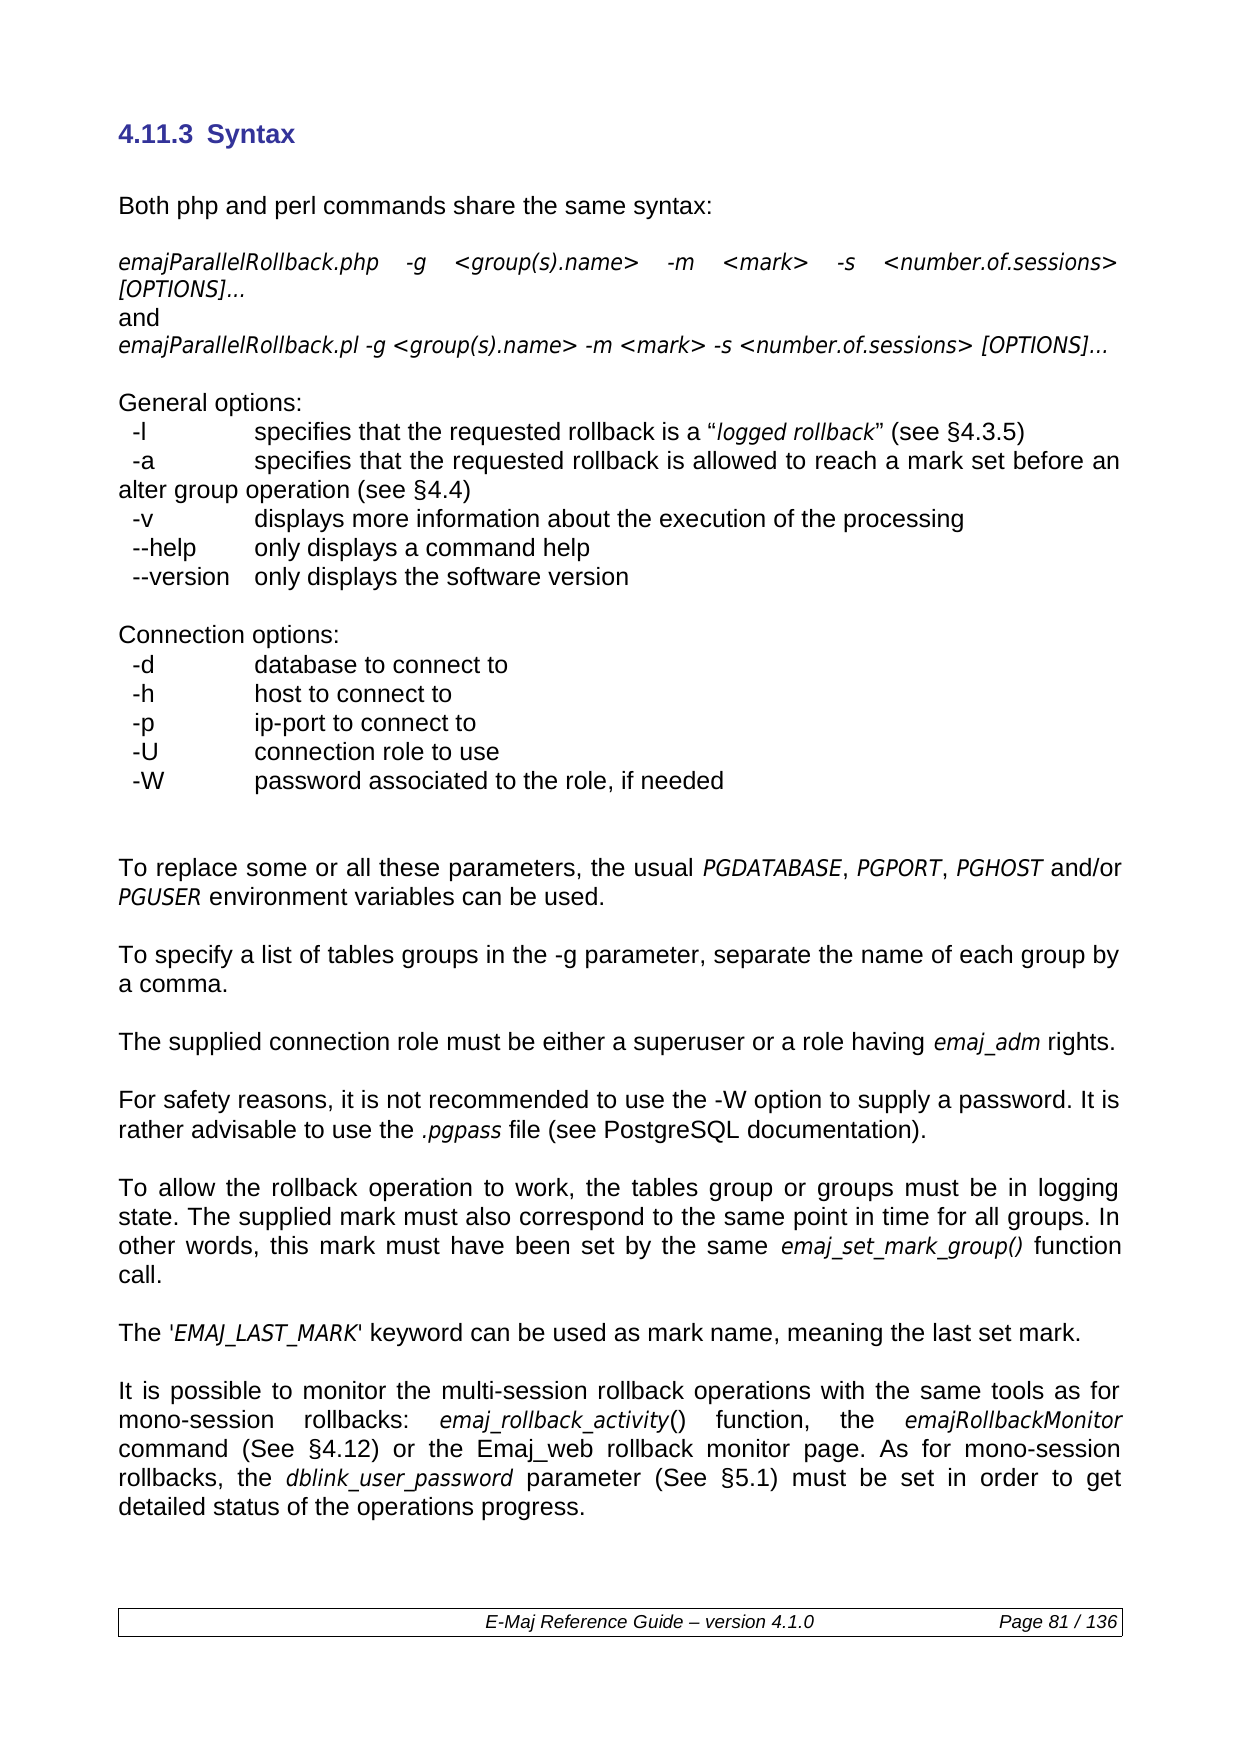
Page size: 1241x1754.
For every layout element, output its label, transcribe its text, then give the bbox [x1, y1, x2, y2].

subtitle Syntax [118, 118, 1122, 149]
text To specify a list of tables groups in the -g parameter, separate the name of each group by a comma. [118, 940, 1122, 998]
text -l specifies that the requested rollback is a “logged rollback” (see §4.3.5) [118, 417, 1122, 446]
text emajParallelRollback.pl -g <group(s).name> -m <mark> -s <number.of.sessions> [OPTIONS]... [118, 332, 1122, 359]
text emajParallelRollback.php -g <group(s).name> -m <mark> -s <number.of.sessions> [OPTIONS]... [118, 249, 1122, 303]
text To allow the rollback operation to work, the tables group or groups must be in logging state. The supplied mark must also correspond to the same point in time for all groups. In other words, this mark must have been set by the same emaj_set_mark_group() function call. [118, 1173, 1122, 1289]
text -W password associated to the role, if needed [118, 766, 1122, 795]
text -a specifies that the requested rollback is allowed to reach a mark set before an alter group operation (see §4.4) [118, 446, 1122, 504]
text It is possible to monitor the multi-session rollback operations with the same tools as for mono-session rollbacks: emaj_rollback_activity() function, the emajRollbackMonitor command (See §4.12) or the Emaj_web rollback monitor page. As for mono-session rollbacks, the dblink_user_password parameter (See §5.1) must be set in order to get detailed status of the operations progress. [118, 1376, 1122, 1521]
text Both php and perl commands share the same syntax: [118, 191, 1122, 220]
text --help only displays a command help [118, 533, 1122, 562]
text Connection options: [118, 620, 1122, 649]
text -U connection role to use [118, 737, 1122, 766]
text -p ip-port to connect to [118, 708, 1122, 737]
text -v displays more information about the execution of the processing [118, 504, 1122, 533]
text General options: [118, 388, 1122, 417]
text -d database to connect to [118, 649, 1122, 678]
text The supplied connection role must be either a superuser or a role having emaj_adm rights. [118, 1027, 1122, 1056]
text For safety reasons, it is not recommended to use the -W option to supply a password. It is rather advisable to use the .pgpass file (see PostgreSQL documentation). [118, 1085, 1122, 1143]
text -h host to connect to [118, 678, 1122, 708]
text --version only displays the software version [118, 562, 1122, 591]
text To replace some or all these parameters, the usual PGDATABASE, PGPORT, PGHOST and/or PGUSER environment variables can be used. [118, 853, 1122, 911]
text and [118, 303, 1122, 332]
text The 'EMAJ_LAST_MARK' keyword can be used as mark name, meaning the last set mark. [118, 1318, 1122, 1347]
